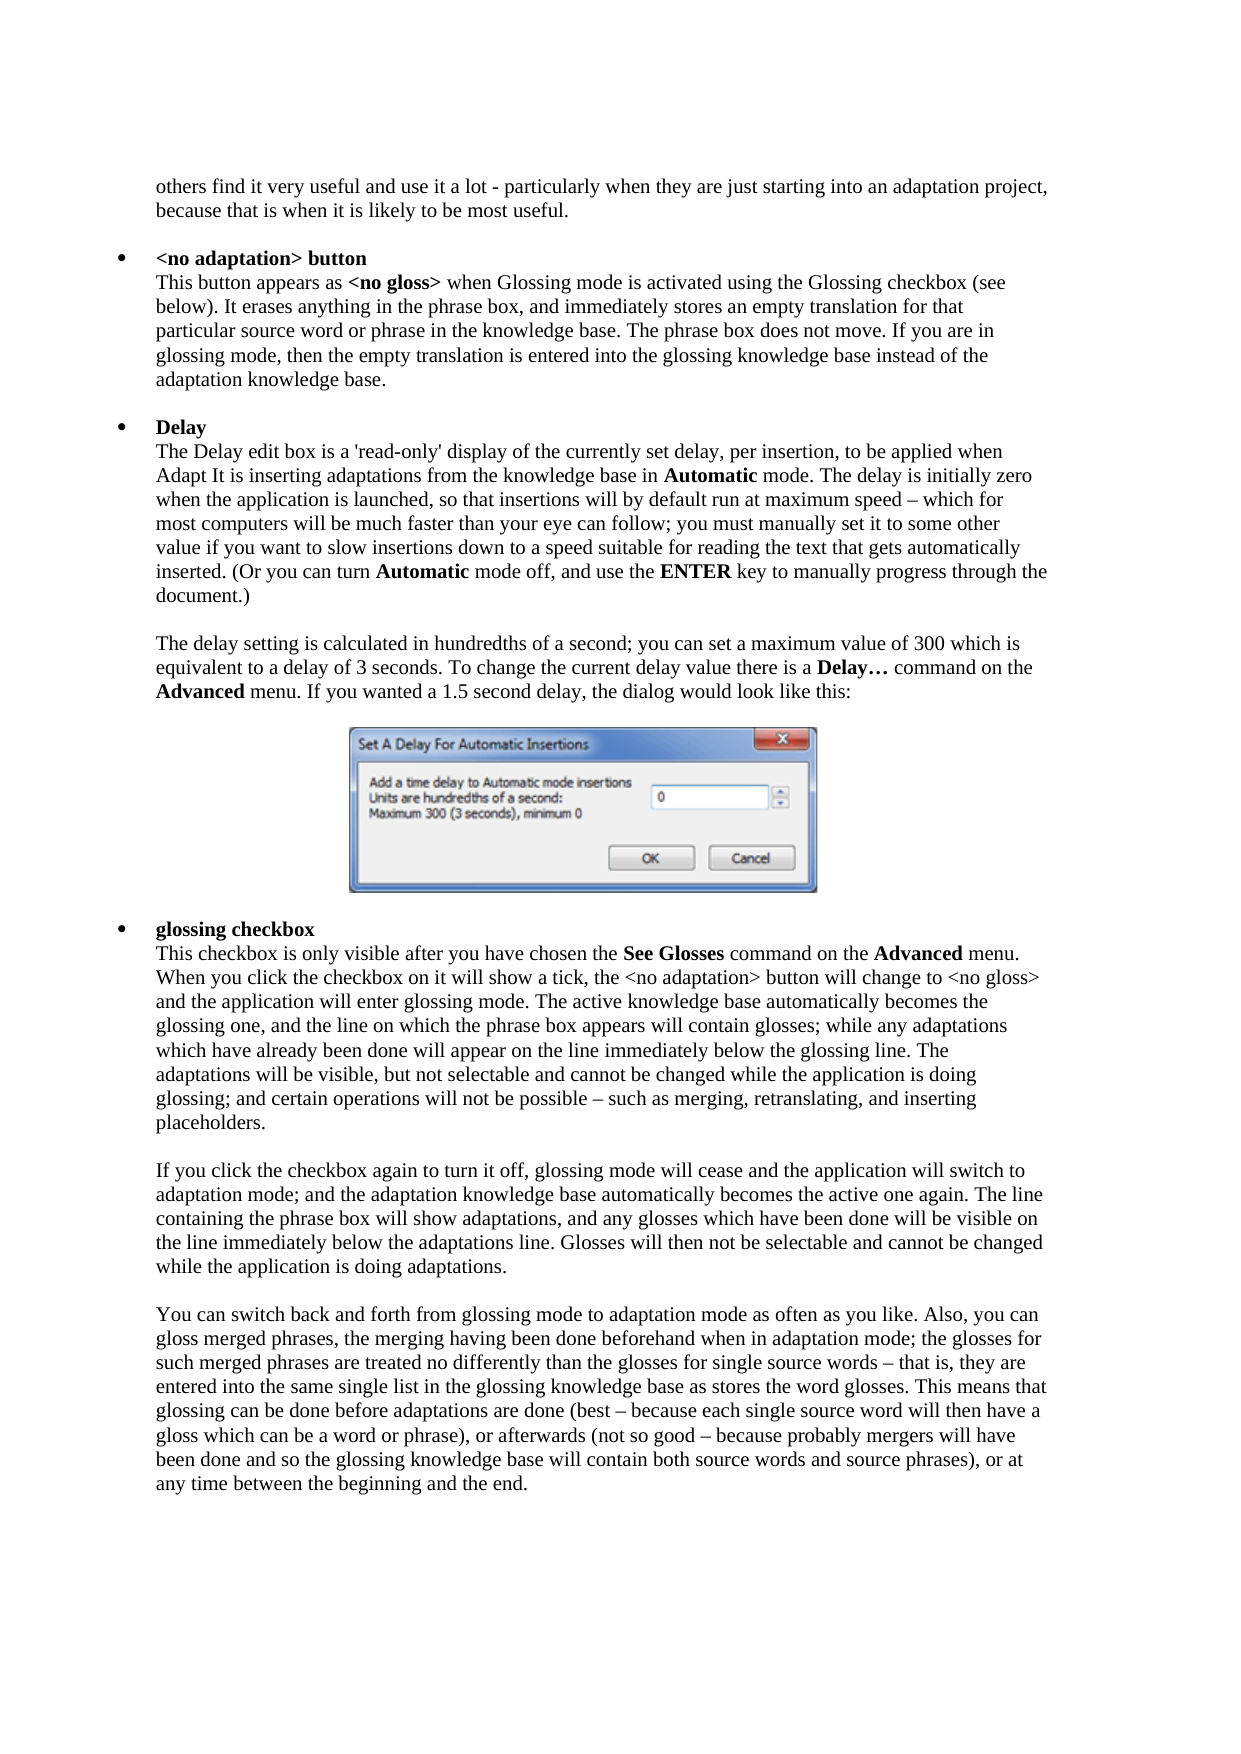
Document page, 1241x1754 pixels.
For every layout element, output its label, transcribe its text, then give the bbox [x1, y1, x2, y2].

picture [349, 727, 818, 893]
list Delay The Delay edit box is a 'read-only' display of the currently set delay, per insertion, to be applied when Adapt It is inserting adaptations from the knowledge base in Automatic mode. The delay is initially zero when the application is launched, so that insertions will by default run at maximum speed – which for most computers will be much faster than your eye can follow; you must manually set it to some other value if you want to slow insertions down to a speed suitable for reading the text that gets automatically inserted. (Or you can turn Automatic mode off, and use the ENTER key to manually progress through the document.) The delay setting is calculated in hundredths of a second; you can set a maximum value of 300 which is equivalent to a delay of 3 seconds. To change the current delay value there is a Delay… command on the Advanced menu. If you wanted a 1.5 second delay, the dialog would look like this: [118, 415, 1048, 703]
list <no adaptation> button This button appears as <no gloss> when Glossing mode is activated using the Glossing checkbox (see below). It erases anything in the phrase box, and immediately stores an empty translation for that particular source word or phrase in the knowledge base. The phrase box does not move. If you are in glossing mode, then the empty translation is entered into the glossing knowledge base instead of the adaptation knowledge base. [118, 246, 1048, 415]
list glossing checkbox This checkbox is only visible after you have chosen the See Glosses command on the Advanced menu. When you click the checkbox on it will show a tick, the <no adaptation> button will change to <no gloss> and the application will enter glossing mode. The active knowledge base automatically becomes the glossing one, and the line on which the phrase box appears will contain glosses; while any adaptations which have already been done will appear on the line immediately below the glossing line. The adaptations will be visible, but not selectable and cannot be changed while the application is doing glossing; and certain operations will not be possible – such as merging, retranslating, and inserting placeholders. If you click the checkbox again to turn it off, glossing mode will cease and the application will switch to adaptation mode; and the adaptation knowledge base automatically becomes the active one again. The line containing the phrase box will show adaptations, and any glosses which have been done will be visible on the line immediately below the adaptations line. Glosses will then not be selectable and cannot be changed while the application is doing adaptations. You can switch back and forth from glossing mode to adaptation mode as often as you like. Also, you can gloss merged phrases, the merging having been done beforehand when in adaptation mode; the glosses for such merged phrases are treated no differently than the glosses for single source words – that is, they are entered into the same single list in the glossing knowledge base as stores the word glosses. This means that glossing can be done before adaptations are done (best – because each single source word will then have a gloss which can be a word or phrase), or afterwards (not so good – because probably mergers will have been done and so the glossing knowledge base will contain both source words and source phrases), or at any time between the beginning and the end. [118, 917, 1048, 1495]
list others find it very useful and use it a lot - particularly when they are just starting into an adaptation project, because that is when it is likely to be most useful. [118, 174, 1048, 246]
